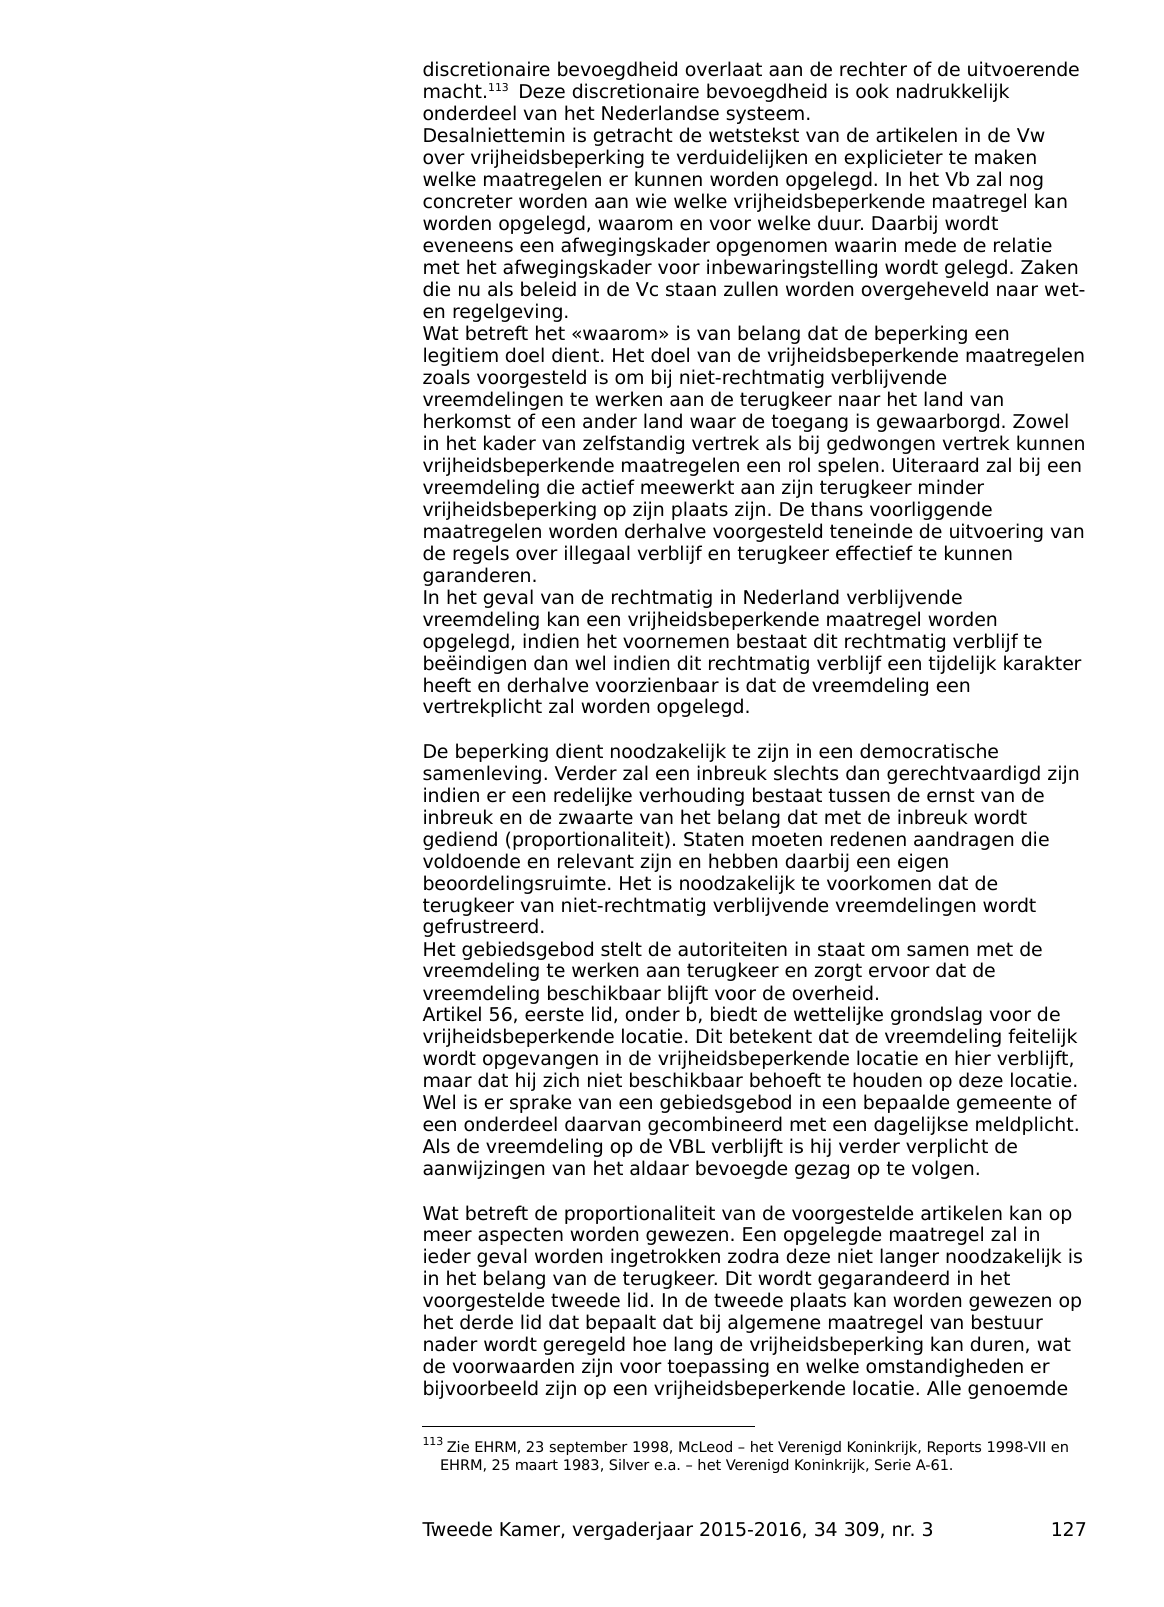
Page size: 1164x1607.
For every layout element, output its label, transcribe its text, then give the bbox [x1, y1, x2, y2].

text Wat betreft het «waarom» is van belang dat de beperking een legitiem doel dient. Het doel van de vrijheidsbeperkende maatregelen zoals voorgesteld is om bij niet-rechtmatig verblijvende vreemdelingen te werken aan de terugkeer naar het land van herkomst of een ander land waar de toegang is gewaarborgd. Zowel in het kader van zelfstandig vertrek als bij gedwongen vertrek kunnen vrijheidsbeperkende maatregelen een rol spelen. Uiteraard zal bij een vreemdeling die actief meewerkt aan zijn terugkeer minder vrijheidsbeperking op zijn plaats zijn. De thans voorliggende maatregelen worden derhalve voorgesteld teneinde de uitvoering van de regels over illegaal verblijf en terugkeer effectief te kunnen garanderen. [422, 323, 1087, 587]
text Desalniettemin is getracht de wetstekst van de artikelen in de Vw over vrijheidsbeperking te verduidelijken en explicieter te maken welke maatregelen er kunnen worden opgelegd. In het Vb zal nog concreter worden aan wie welke vrijheidsbeperkende maatregel kan worden opgelegd, waarom en voor welke duur. Daarbij wordt eveneens een afwegingskader opgenomen waarin mede de relatie met het afwegingskader voor inbewaringstelling wordt gelegd. Zaken die nu als beleid in de Vc staan zullen worden overgeheveld naar wet- en regelgeving. [422, 125, 1087, 323]
text Wat betreft de proportionaliteit van de voorgestelde artikelen kan op meer aspecten worden gewezen. Een opgelegde maatregel zal in ieder geval worden ingetrokken zodra deze niet langer noodzakelijk is in het belang van de terugkeer. Dit wordt gegarandeerd in het voorgestelde tweede lid. In de tweede plaats kan worden gewezen op het derde lid dat bepaalt dat bij algemene maatregel van bestuur nader wordt geregeld hoe lang de vrijheidsbeperking kan duren, wat de voorwaarden zijn voor toepassing en welke omstandigheden er bijvoorbeeld zijn op een vrijheidsbeperkende locatie. Alle genoemde [422, 1202, 1087, 1400]
text Artikel 56, eerste lid, onder b, biedt de wettelijke grondslag voor de vrijheidsbeperkende locatie. Dit betekent dat de vreemdeling feitelijk wordt opgevangen in de vrijheidsbeperkende locatie en hier verblijft, maar dat hij zich niet beschikbaar behoeft te houden op deze locatie. Wel is er sprake van een gebiedsgebod in een bepaalde gemeente of een onderdeel daarvan gecombineerd met een dagelijkse meldplicht. Als de vreemdeling op de VBL verblijft is hij verder verplicht de aanwijzingen van het aldaar bevoegde gezag op te volgen. [422, 1004, 1087, 1180]
text In het geval van de rechtmatig in Nederland verblijvende vreemdeling kan een vrijheidsbeperkende maatregel worden opgelegd, indien het voornemen bestaat dit rechtmatig verblijf te beëindigen dan wel indien dit rechtmatig verblijf een tijdelijk karakter heeft en derhalve voorzienbaar is dat de vreemdeling een vertrekplicht zal worden opgelegd. [422, 587, 1087, 718]
text De beperking dient noodzakelijk te zijn in een democratische samenleving. Verder zal een inbreuk slechts dan gerechtvaardigd zijn indien er een redelijke verhouding bestaat tussen de ernst van de inbreuk en de zwaarte van het belang dat met de inbreuk wordt gediend (proportionaliteit). Staten moeten redenen aandragen die voldoende en relevant zijn en hebben daarbij een eigen beoordelingsruimte. Het is noodzakelijk te voorkomen dat de terugkeer van niet-rechtmatig verblijvende vreemdelingen wordt gefrustreerd. [422, 741, 1087, 938]
text discretionaire bevoegdheid overlaat aan de rechter of de uitvoerende macht. Deze discretionaire bevoegdheid is ook nadrukkelijk onderdeel van het Nederlandse systeem. [422, 59, 1087, 125]
text Zie EHRM, 23 september 1998, McLeod – het Verenigd Koninkrijk, Reports 1998-VII en EHRM, 25 maart 1983, Silver e.a. – het Verenigd Koninkrijk, Serie A-61. [422, 1435, 1087, 1474]
text Het gebiedsgebod stelt de autoriteiten in staat om samen met de vreemdeling te werken aan terugkeer en zorgt ervoor dat de vreemdeling beschikbaar blijft voor de overheid. [422, 938, 1087, 1004]
